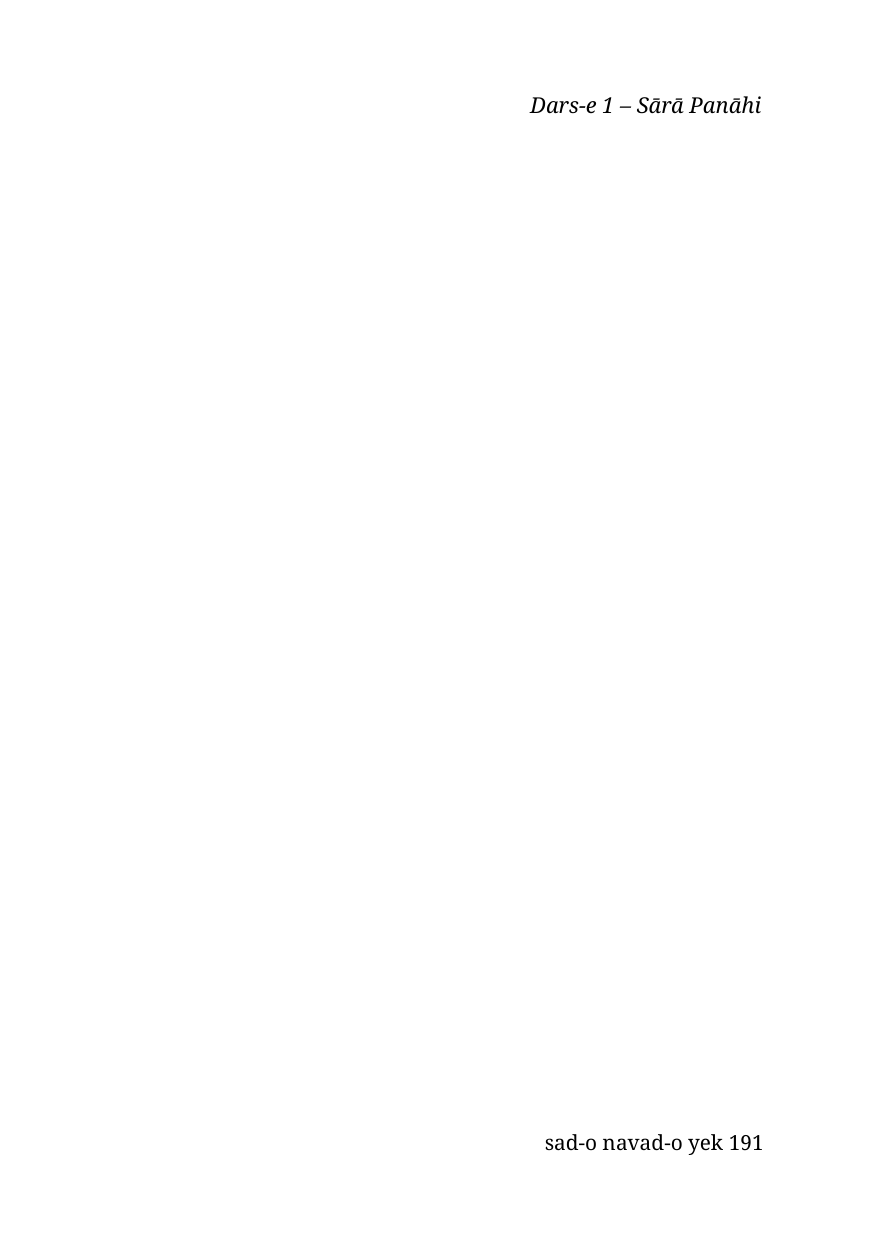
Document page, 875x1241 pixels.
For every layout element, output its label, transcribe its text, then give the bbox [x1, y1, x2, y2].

text sad-o navad-o yek 191 [111, 1128, 763, 1157]
